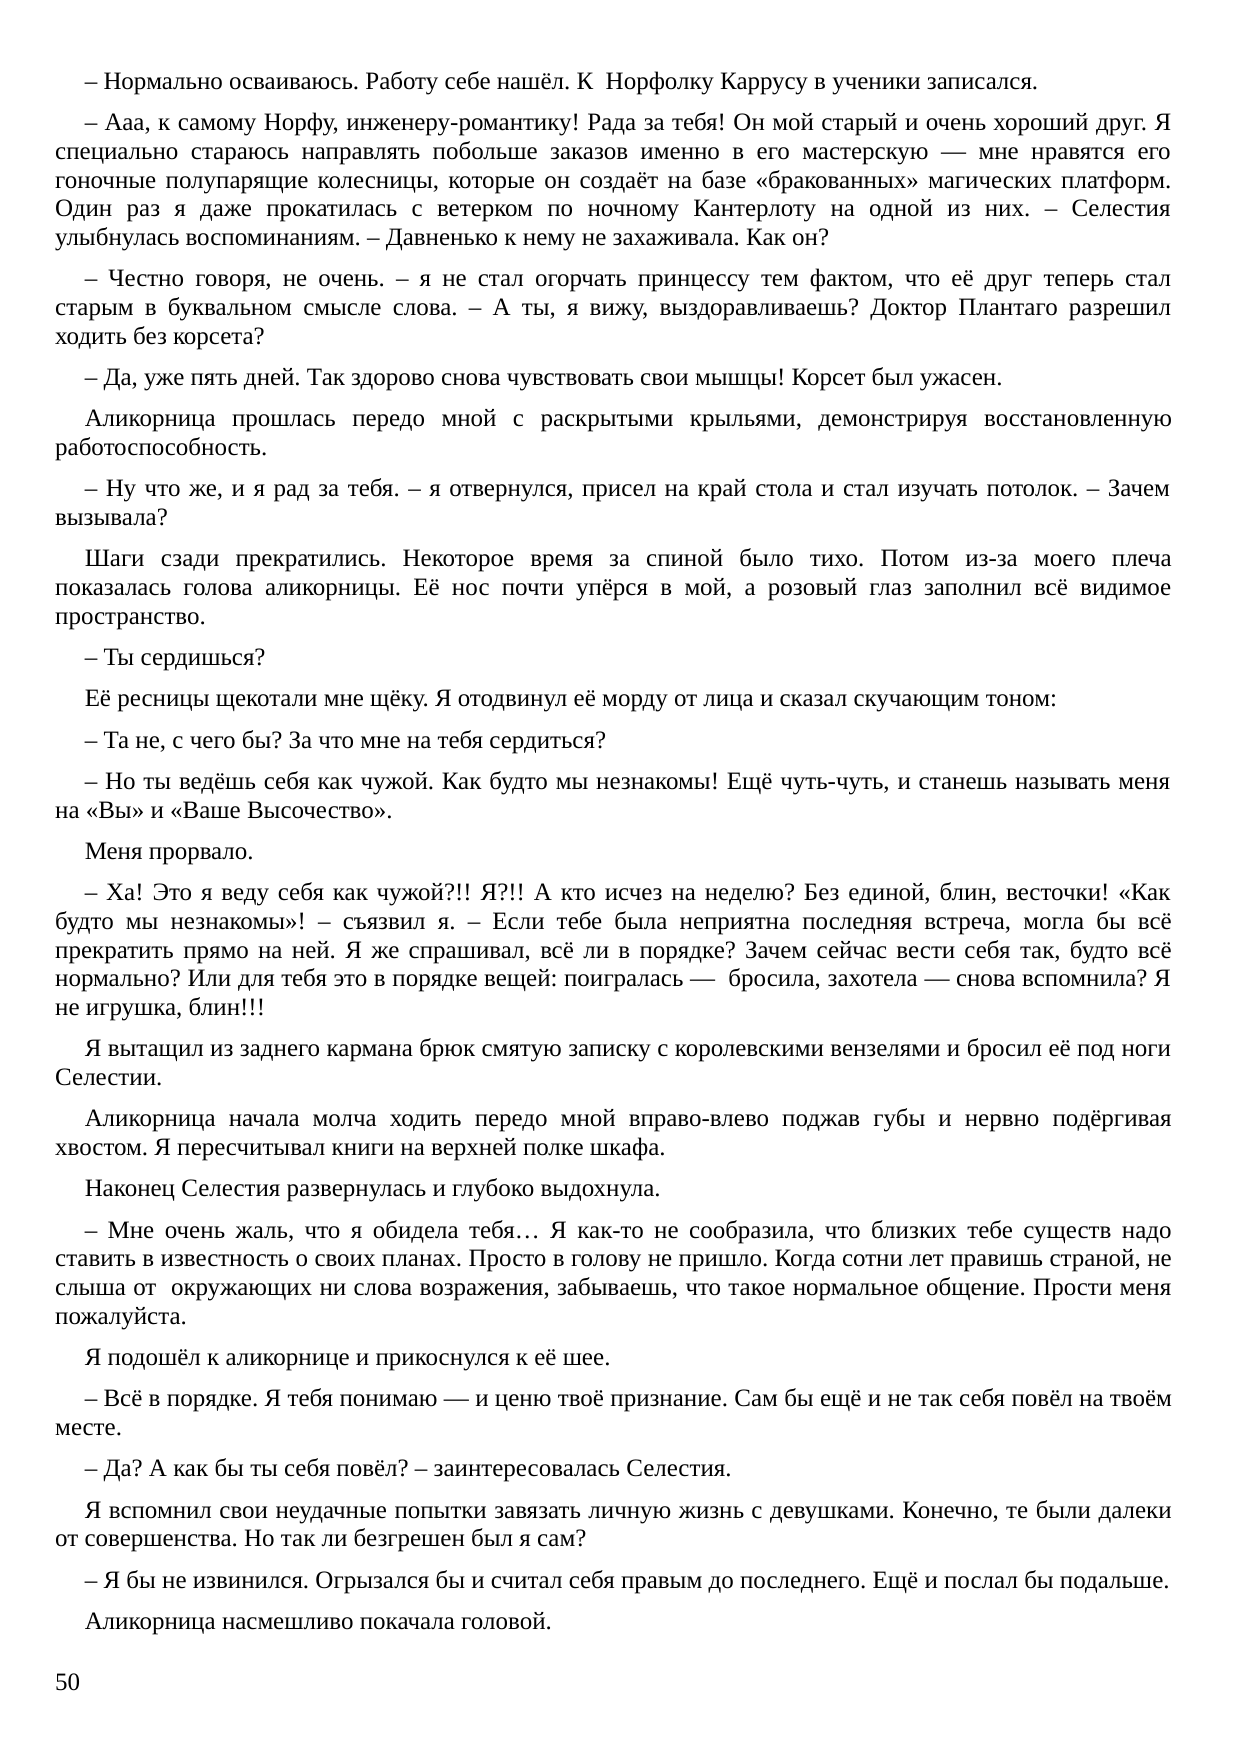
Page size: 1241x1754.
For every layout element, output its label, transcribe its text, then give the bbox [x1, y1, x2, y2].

text Аликорница начала молча ходить передо мной вправо-влево поджав губы и нервно подёргивая хвостом. Я пересчитывал книги на верхней полке шкафа. [55, 1103, 1173, 1161]
text Я вспомнил свои неудачные попытки завязать личную жизнь с девушками. Конечно, те были далеки от совершенства. Но так ли безгрешен был я сам? [55, 1495, 1173, 1552]
text – Всё в порядке. Я тебя понимаю — и ценю твоё признание. Сам бы ещё и не так себя повёл на твоём месте. [55, 1383, 1173, 1441]
text – Честно говоря, не очень. – я не стал огорчать принцессу тем фактом, что её друг теперь стал старым в буквальном смысле слова. – А ты, я вижу, выздоравливаешь? Доктор Плантаго разрешил ходить без корсета? [55, 263, 1173, 350]
text Наконец Селестия развернулась и глубоко выдохнула. [55, 1173, 1173, 1202]
text – Да? А как бы ты себя повёл? – заинтересовалась Селестия. [55, 1453, 1173, 1482]
text – Я бы не извинился. Огрызался бы и считал себя правым до последнего. Ещё и послал бы подальше. [55, 1565, 1173, 1593]
text – Ну что же, и я рад за тебя. – я отвернулся, присел на край стола и стал изучать потолок. – Зачем вызывала? [55, 473, 1173, 531]
text – Ха! Это я веду себя как чужой?!! Я?!! А кто исчез на неделю? Без единой, блин, весточки! «Как будто мы незнакомы»! – съязвил я. – Если тебе была неприятна последняя встреча, могла бы всё прекратить прямо на ней. Я же спрашивал, всё ли в порядке? Зачем сейчас вести себя так, будто всё нормально? Или для тебя это в порядке вещей: поигралась — бросила, захотела — снова вспомнила? Я не игрушка, блин!!! [55, 877, 1173, 1021]
text Я подошёл к аликорнице и прикоснулся к её шее. [55, 1342, 1173, 1371]
text – Ты сердишься? [55, 642, 1173, 671]
text Я вытащил из заднего кармана брюк смятую записку с королевскими вензелями и бросил её под ноги Селестии. [55, 1033, 1173, 1091]
text – Та не, с чего бы? За что мне на тебя сердиться? [55, 725, 1173, 753]
text Меня прорвало. [55, 836, 1173, 865]
text Шаги сзади прекратились. Некоторое время за спиной было тихо. Потом из-за моего плеча показалась голова аликорницы. Её нос почти упёрся в мой, а розовый глаз заполнил всё видимое пространство. [55, 543, 1173, 630]
text – Мне очень жаль, что я обидела тебя… Я как-то не сообразила, что близких тебе существ надо ставить в известность о своих планах. Просто в голову не пришло. Когда сотни лет правишь страной, не слыша от окружающих ни слова возражения, забываешь, что такое нормальное общение. Прости меня пожалуйста. [55, 1215, 1173, 1330]
text Аликорница насмешливо покачала головой. [55, 1606, 1173, 1635]
text – Ааа, к самому Норфу, инженеру-романтику! Рада за тебя! Он мой старый и очень хороший друг. Я специально стараюсь направлять побольше заказов именно в его мастерскую — мне нравятся его гоночные полупарящие колесницы, которые он создаёт на базе «бракованных» магических платформ. Один раз я даже прокатилась с ветерком по ночному Кантерлоту на одной из них. – Селестия улыбнулась воспоминаниям. – Давненько к нему не захаживала. Как он? [55, 107, 1173, 251]
text – Нормально осваиваюсь. Работу себе нашёл. К Норфолку Каррусу в ученики записался. [55, 66, 1173, 95]
text – Да, уже пять дней. Так здорово снова чувствовать свои мышцы! Корсет был ужасен. [55, 362, 1173, 391]
text – Но ты ведёшь себя как чужой. Как будто мы незнакомы! Ещё чуть-чуть, и станешь называть меня на «Вы» и «Ваше Высочество». [55, 766, 1173, 823]
text Аликорница прошлась передо мной с раскрытыми крыльями, демонстрируя восстановленную работоспособность. [55, 403, 1173, 461]
text Её ресницы щекотали мне щёку. Я отодвинул её морду от лица и сказал скучающим тоном: [55, 683, 1173, 712]
